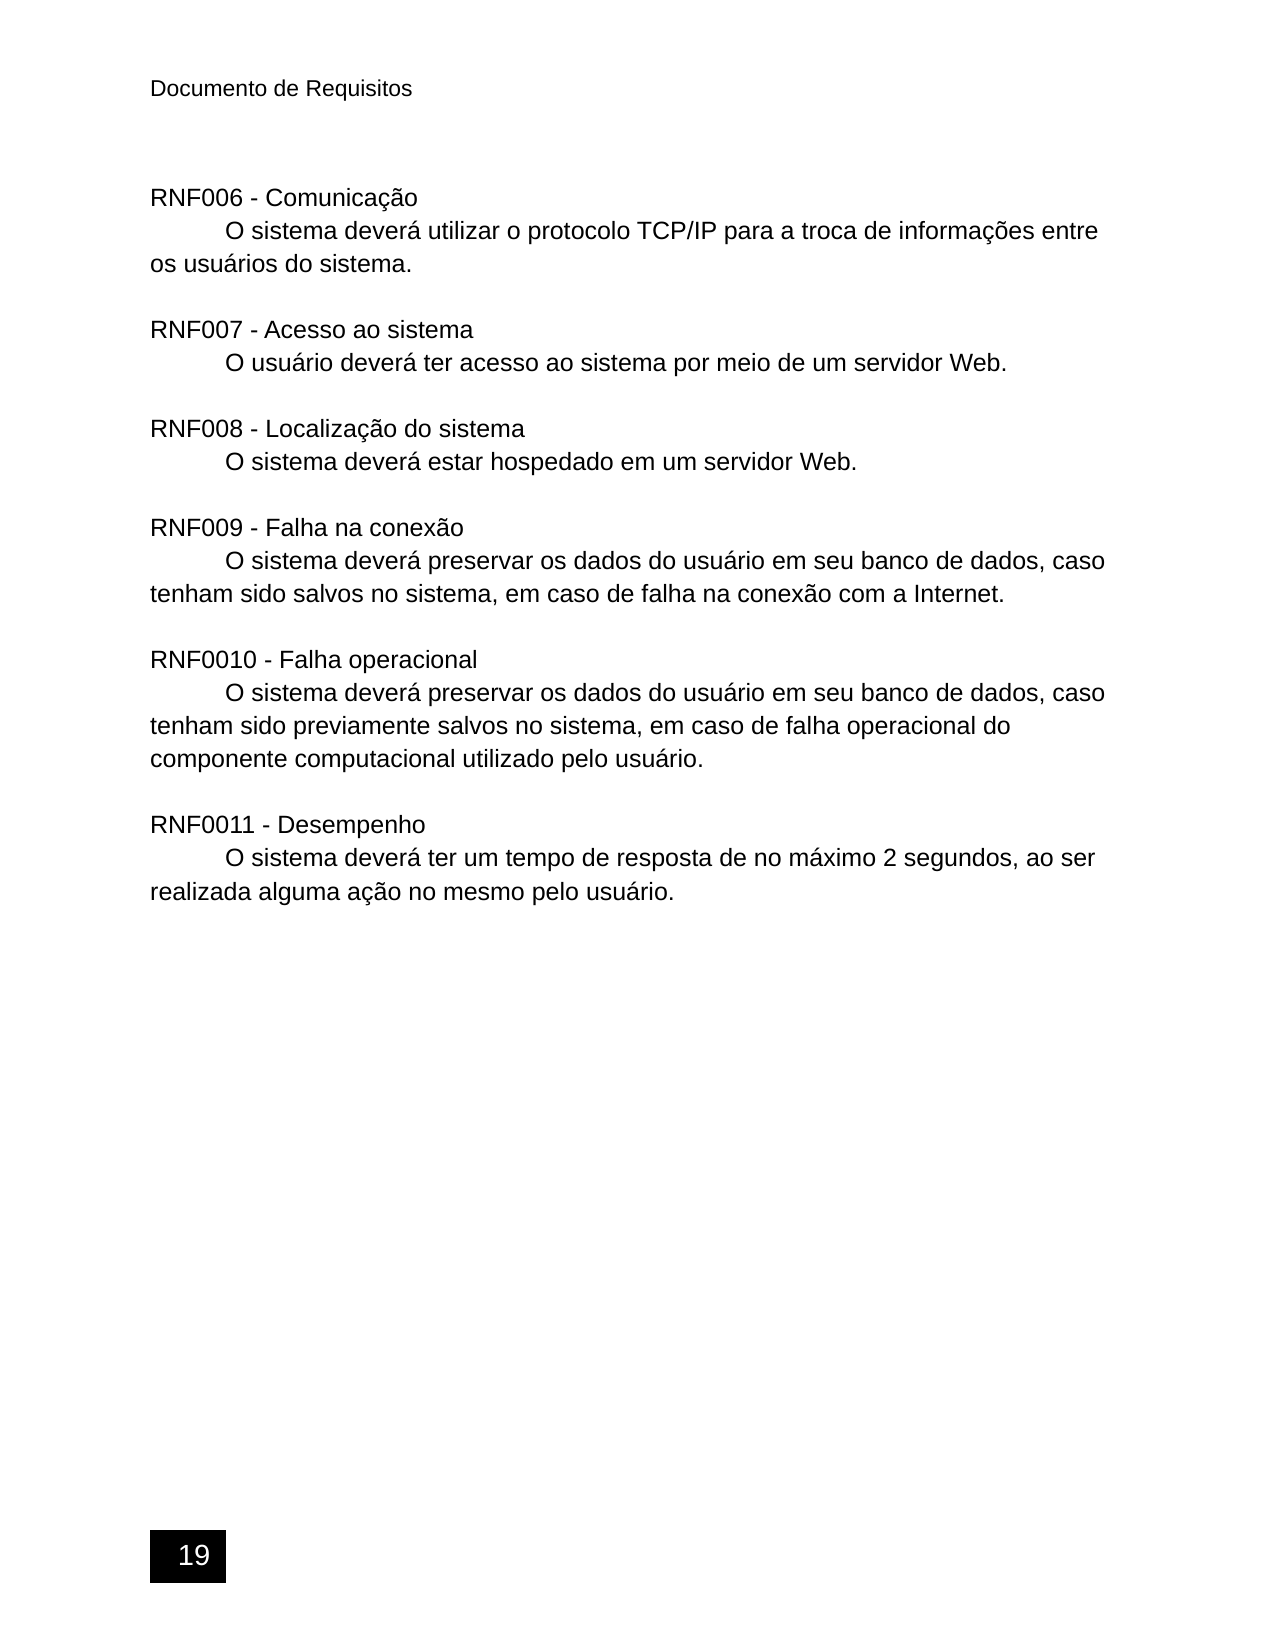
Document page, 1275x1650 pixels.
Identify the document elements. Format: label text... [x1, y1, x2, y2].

text O sistema deverá estar hospedado em um servidor Web. [150, 447, 1125, 476]
text RNF008 - Localização do sistema [150, 414, 1125, 443]
text RNF0011 - Desempenho [150, 810, 1125, 839]
text O sistema deverá preservar os dados do usuário em seu banco de dados, caso tenham sido previamente salvos no sistema, em caso de falha operacional do componente computacional utilizado pelo usuário. [150, 678, 1125, 773]
text RNF007 - Acesso ao sistema [150, 315, 1125, 344]
text O sistema deverá utilizar o protocolo TCP/IP para a troca de informações entre os usuários do sistema. [150, 216, 1125, 278]
text RNF006 - Comunicação [150, 183, 1125, 212]
text O sistema deverá ter um tempo de resposta de no máximo 2 segundos, ao ser realizada alguma ação no mesmo pelo usuário. [150, 843, 1125, 905]
text RNF009 - Falha na conexão [150, 513, 1125, 542]
text RNF0010 - Falha operacional [150, 645, 1125, 674]
text O sistema deverá preservar os dados do usuário em seu banco de dados, caso tenham sido salvos no sistema, em caso de falha na conexão com a Internet. [150, 546, 1125, 608]
text O usuário deverá ter acesso ao sistema por meio de um servidor Web. [150, 348, 1125, 377]
